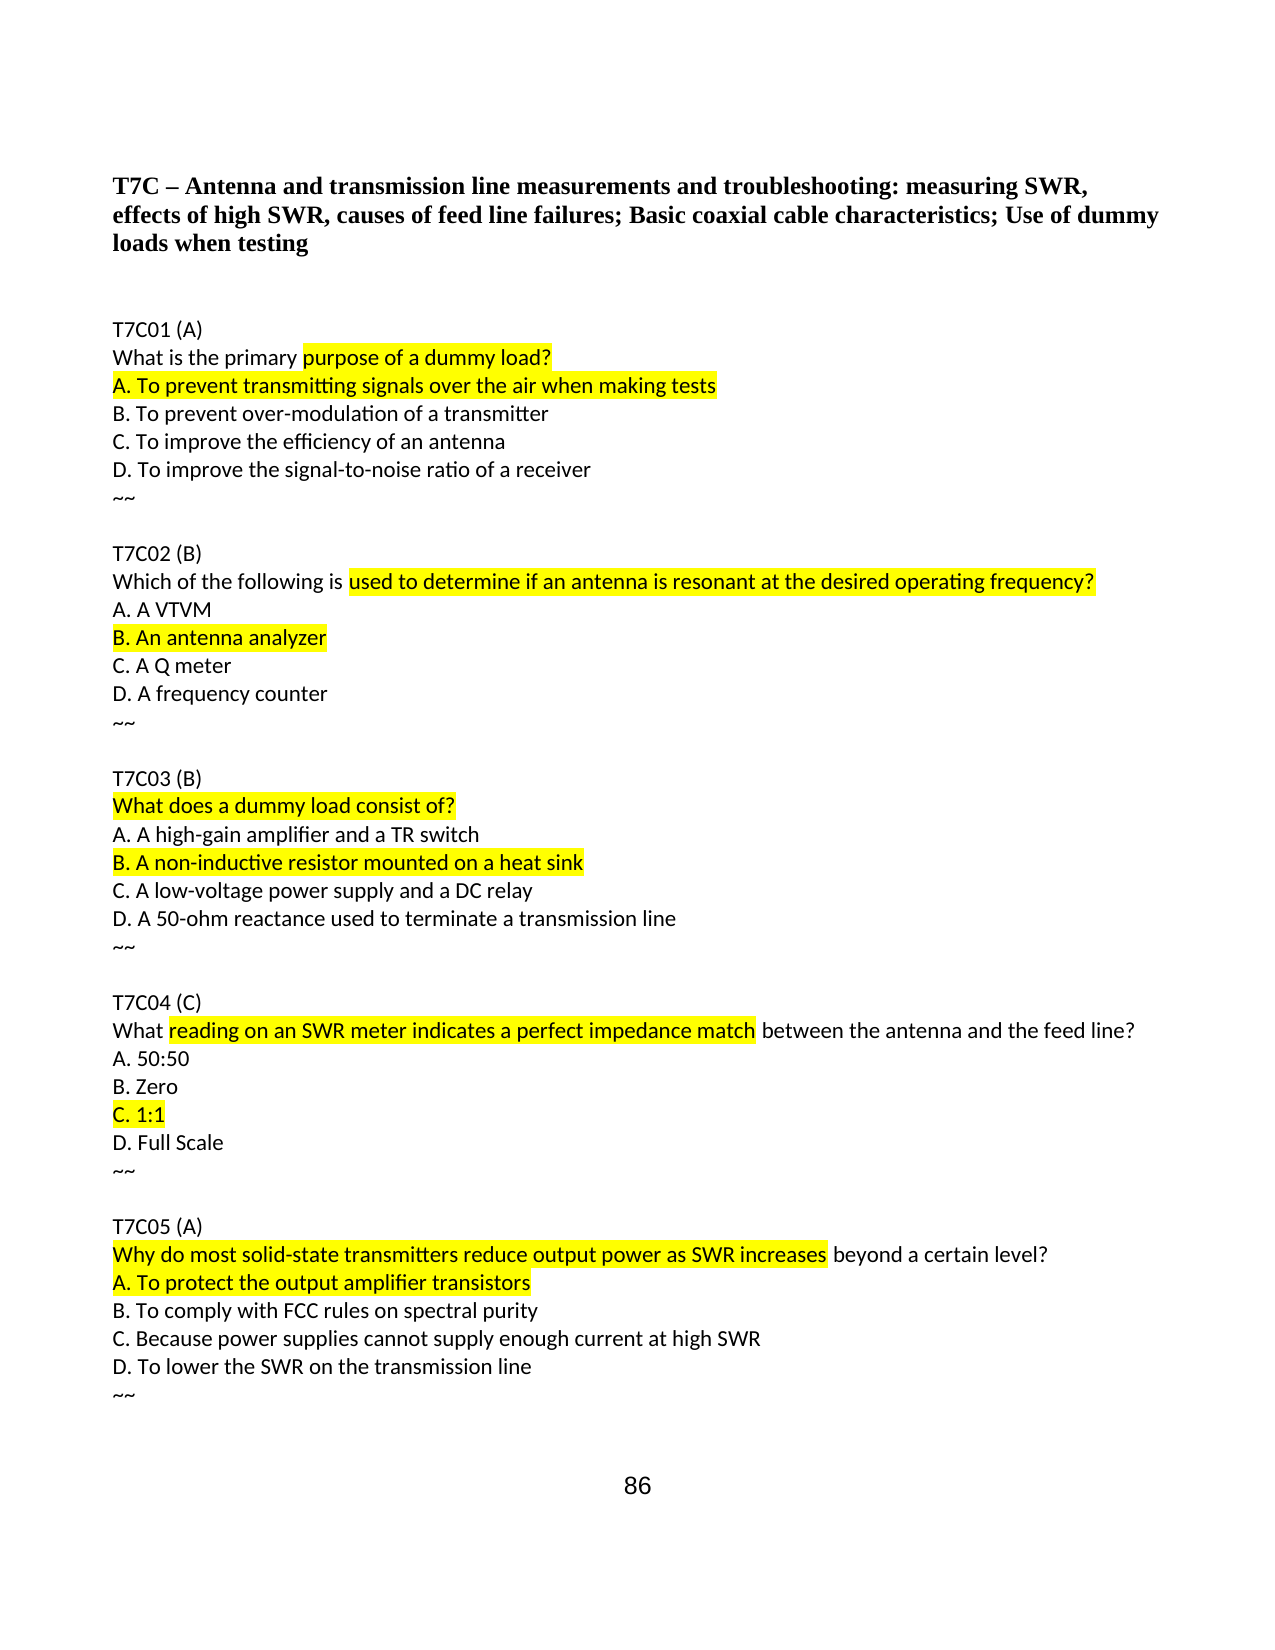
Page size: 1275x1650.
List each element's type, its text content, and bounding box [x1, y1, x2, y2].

text D. Full Scale [112, 1128, 1162, 1156]
subtitle T7C – Antenna and transmission line measurements and troubleshooting: measuring SWR, effects of high SWR, causes of feed line failures; Basic coaxial cable characteristics; Use of dummy loads when testing [112, 171, 1162, 257]
text C. Because power supplies cannot supply enough current at high SWR [112, 1324, 1162, 1352]
text What is the primary purpose of a dummy load? [112, 343, 1162, 371]
text ~~ [112, 932, 1162, 960]
text A. To prevent transmitting signals over the air when making tests [112, 371, 1162, 399]
text ~~ [112, 483, 1162, 511]
text C. 1:1 [112, 1100, 1162, 1128]
text D. A frequency counter [112, 679, 1162, 708]
text What does a dummy load consist of? [112, 792, 1162, 820]
text D. A 50-ohm reactance used to terminate a transmission line [112, 904, 1162, 932]
text T7C03 (B) [112, 764, 1162, 792]
text D. To lower the SWR on the transmission line [112, 1352, 1162, 1380]
text What reading on an SWR meter indicates a perfect impedance match between the antenna and the feed line? [112, 1016, 1162, 1044]
text C. To improve the efficiency of an antenna [112, 427, 1162, 455]
text A. 50:50 [112, 1044, 1162, 1072]
text T7C05 (A) [112, 1212, 1162, 1240]
text T7C02 (B) [112, 539, 1162, 567]
text B. To prevent over-modulation of a transmitter [112, 399, 1162, 427]
text ~~ [112, 1380, 1162, 1408]
text A. A VTVM [112, 596, 1162, 623]
text A. A high-gain amplifier and a TR switch [112, 820, 1162, 848]
text ~~ [112, 1156, 1162, 1184]
text D. To improve the signal-to-noise ratio of a receiver [112, 455, 1162, 483]
text C. A low-voltage power supply and a DC relay [112, 876, 1162, 904]
text A. To protect the output amplifier transistors [112, 1268, 1162, 1296]
text Why do most solid-state transmitters reduce output power as SWR increases beyond a certain level? [112, 1240, 1162, 1268]
text B. To comply with FCC rules on spectral purity [112, 1296, 1162, 1324]
text B. An antenna analyzer [112, 623, 1162, 652]
text T7C04 (C) [112, 988, 1162, 1016]
text Which of the following is used to determine if an antenna is resonant at the desired operating frequency? [112, 567, 1162, 596]
text ~~ [112, 708, 1162, 736]
text B. A non-inductive resistor mounted on a heat sink [112, 848, 1162, 876]
text C. A Q meter [112, 652, 1162, 679]
text B. Zero [112, 1072, 1162, 1100]
text T7C01 (A) [112, 315, 1162, 343]
